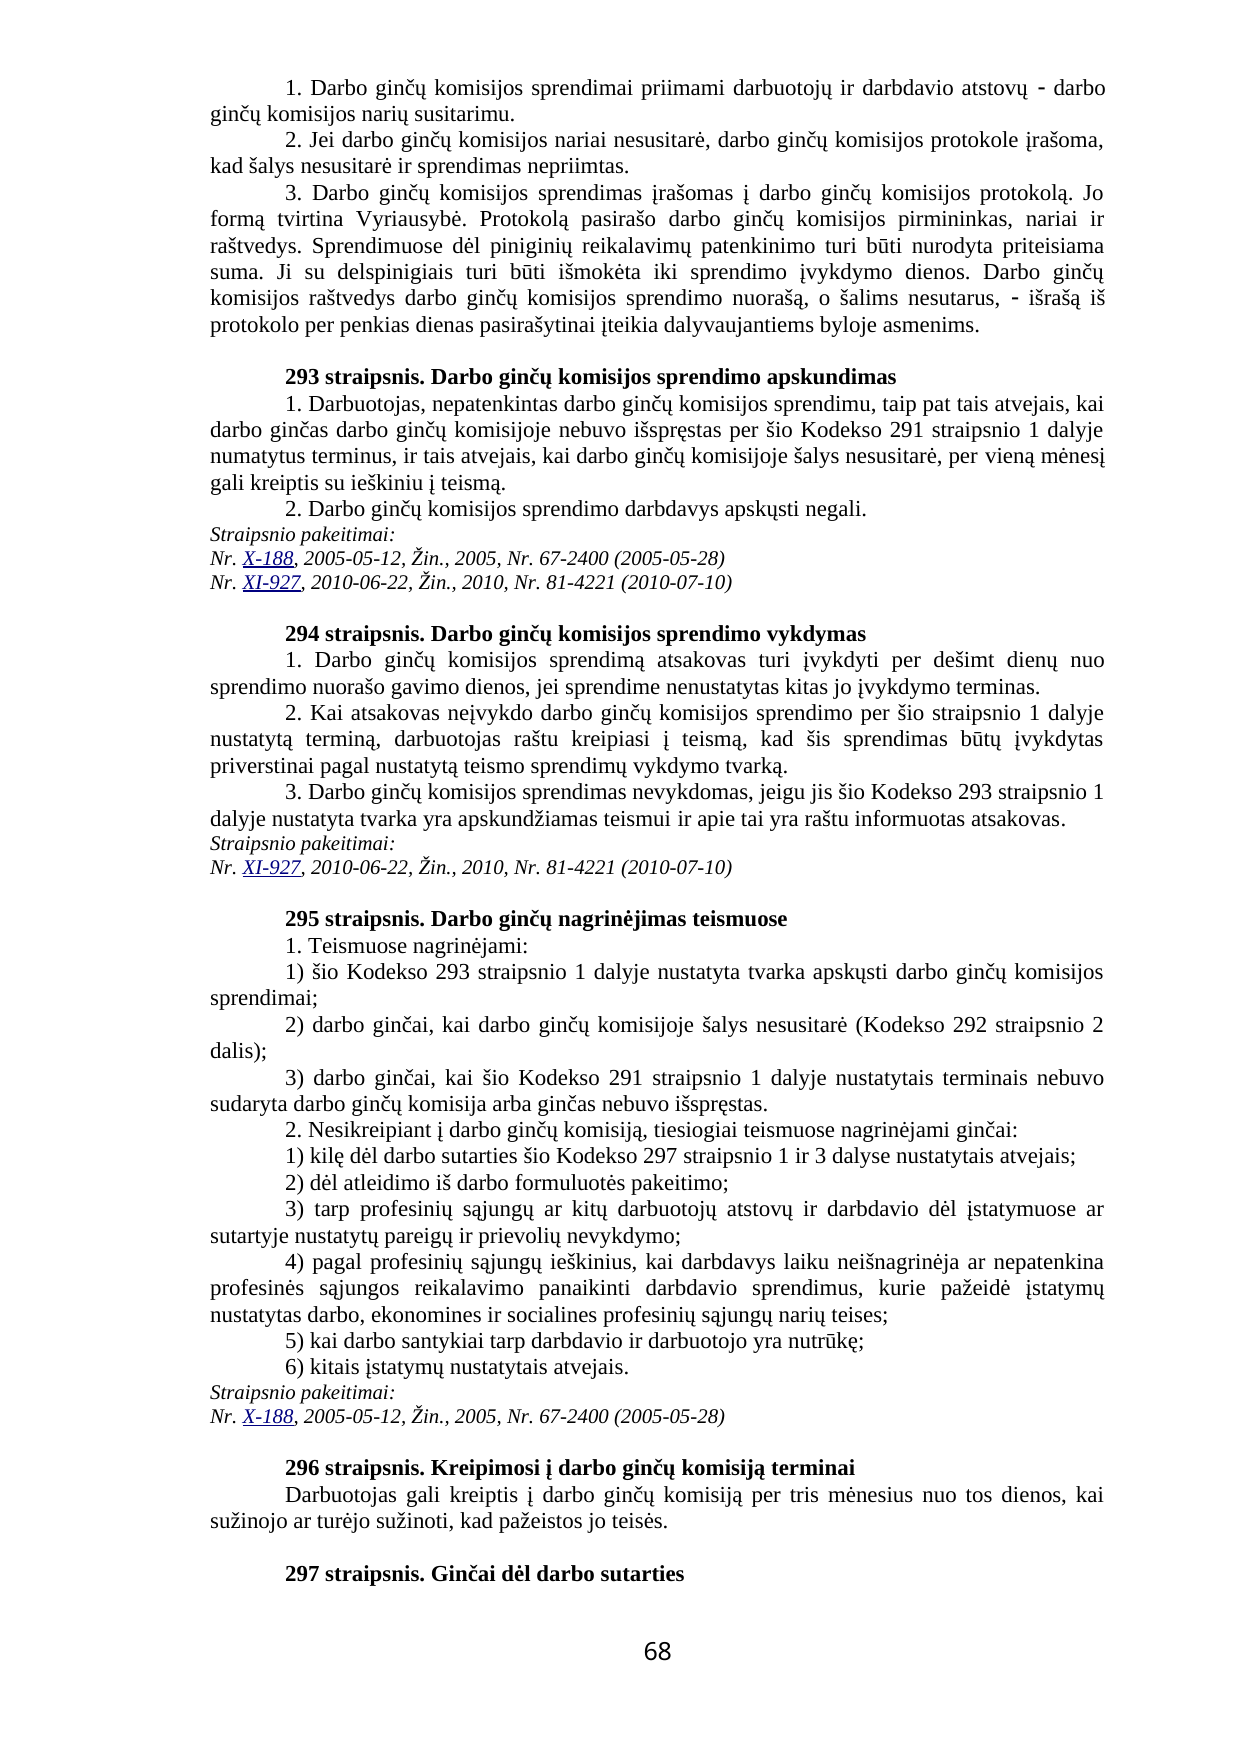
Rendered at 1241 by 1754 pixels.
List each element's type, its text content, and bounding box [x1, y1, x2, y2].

text 2. Kai atsakovas neįvykdo darbo ginčų komisijos sprendimo per šio straipsnio 1 dalyje nustatytą terminą, darbuotojas raštu kreipiasi į teismą, kad šis sprendimas būtų įvykdytas priverstinai pagal nustatytą teismo sprendimų vykdymo tvarką. [210, 699, 1106, 778]
text 1. Darbo ginčų komisijos sprendimai priimami darbuotojų ir darbdavio atstovų  darbo ginčų komisijos narių susitarimu. [210, 73, 1106, 126]
text 2) dėl atleidimo iš darbo formuluotės pakeitimo; [210, 1169, 1106, 1195]
text 2) darbo ginčai, kai darbo ginčų komisijoje šalys nesusitarė (Kodekso 292 straipsnio 2 dalis); [210, 1011, 1106, 1063]
text 3) tarp profesinių sąjungų ar kitų darbuotojų atstovų ir darbdavio dėl įstatymuose ar sutartyje nustatytų pareigų ir prievolių nevykdymo; [210, 1195, 1106, 1248]
text 5) kai darbo santykiai tarp darbdavio ir darbuotojo yra nutrūkę; [210, 1327, 1106, 1353]
text 4) pagal profesinių sąjungų ieškinius, kai darbdavys laiku neišnagrinėja ar nepatenkina profesinės sąjungos reikalavimo panaikinti darbdavio sprendimus, kurie pažeidė įstatymų nustatytas darbo, ekonomines ir socialines profesinių sąjungų narių teises; [210, 1248, 1106, 1327]
text 1) kilę dėl darbo sutarties šio Kodekso 297 straipsnio 1 ir 3 dalyse nustatytais atvejais; [210, 1143, 1106, 1169]
text Straipsnio pakeitimai: [210, 1380, 1106, 1404]
text 6) kitais įstatymų nustatytais atvejais. [210, 1353, 1106, 1380]
text 1) šio Kodekso 293 straipsnio 1 dalyje nustatyta tvarka apskųsti darbo ginčų komisijos sprendimai; [210, 958, 1106, 1011]
text 1. Teismuose nagrinėjami: [210, 932, 1106, 958]
text 3. Darbo ginčų komisijos sprendimas įrašomas į darbo ginčų komisijos protokolą. Jo formą tvirtina Vyriausybė. Protokolą pasirašo darbo ginčų komisijos pirmininkas, nariai ir raštvedys. Sprendimuose dėl piniginių reikalavimų patenkinimo turi būti nurodyta priteisiama suma. Ji su delspinigiais turi būti išmokėta iki sprendimo įvykdymo dienos. Darbo ginčų komisijos raštvedys darbo ginčų komisijos sprendimo nuorašą, o šalims nesutarus,  išrašą iš protokolo per penkias dienas pasirašytinai įteikia dalyvaujantiems byloje asmenims. [210, 179, 1106, 337]
text 2. Jei darbo ginčų komisijos nariai nesusitarė, darbo ginčų komisijos protokole įrašoma, kad šalys nesusitarė ir sprendimas nepriimtas. [210, 126, 1106, 179]
text 295 straipsnis. Darbo ginčų nagrinėjimas teismuose [210, 905, 1106, 932]
text 1. Darbo ginčų komisijos sprendimą atsakovas turi įvykdyti per dešimt dienų nuo sprendimo nuorašo gavimo dienos, jei sprendime nenustatytas kitas jo įvykdymo terminas. [210, 646, 1106, 699]
text Nr. XI-927, 2010-06-22, Žin., 2010, Nr. 81-4221 (2010-07-10) [210, 570, 1106, 594]
text 294 straipsnis. Darbo ginčų komisijos sprendimo vykdymas [210, 620, 1106, 646]
text Straipsnio pakeitimai: [210, 522, 1106, 546]
text 3. Darbo ginčų komisijos sprendimas nevykdomas, jeigu jis šio Kodekso 293 straipsnio 1 dalyje nustatyta tvarka yra apskundžiamas teismui ir apie tai yra raštu informuotas atsakovas. [210, 778, 1106, 831]
text 1. Darbuotojas, nepatenkintas darbo ginčų komisijos sprendimu, taip pat tais atvejais, kai darbo ginčas darbo ginčų komisijoje nebuvo išspręstas per šio Kodekso 291 straipsnio 1 dalyje numatytus terminus, ir tais atvejais, kai darbo ginčų komisijoje šalys nesusitarė, per vieną mėnesį gali kreiptis su ieškiniu į teismą. [210, 390, 1106, 495]
text 2. Nesikreipiant į darbo ginčų komisiją, tiesiogiai teismuose nagrinėjami ginčai: [210, 1116, 1106, 1143]
text Nr. XI-927, 2010-06-22, Žin., 2010, Nr. 81-4221 (2010-07-10) [210, 855, 1106, 879]
text 296 straipsnis. Kreipimosi į darbo ginčų komisiją terminai [210, 1454, 1106, 1481]
text Nr. X-188, 2005-05-12, Žin., 2005, Nr. 67-2400 (2005-05-28) [210, 1404, 1106, 1428]
text 293 straipsnis. Darbo ginčų komisijos sprendimo apskundimas [210, 363, 1106, 390]
text 297 straipsnis. Ginčai dėl darbo sutarties [210, 1560, 1106, 1586]
text 3) darbo ginčai, kai šio Kodekso 291 straipsnio 1 dalyje nustatytais terminais nebuvo sudaryta darbo ginčų komisija arba ginčas nebuvo išspręstas. [210, 1063, 1106, 1116]
text Nr. X-188, 2005-05-12, Žin., 2005, Nr. 67-2400 (2005-05-28) [210, 546, 1106, 570]
text Darbuotojas gali kreiptis į darbo ginčų komisiją per tris mėnesius nuo tos dienos, kai sužinojo ar turėjo sužinoti, kad pažeistos jo teisės. [210, 1481, 1106, 1533]
text Straipsnio pakeitimai: [210, 831, 1106, 855]
text 2. Darbo ginčų komisijos sprendimo darbdavys apskųsti negali. [210, 495, 1106, 522]
